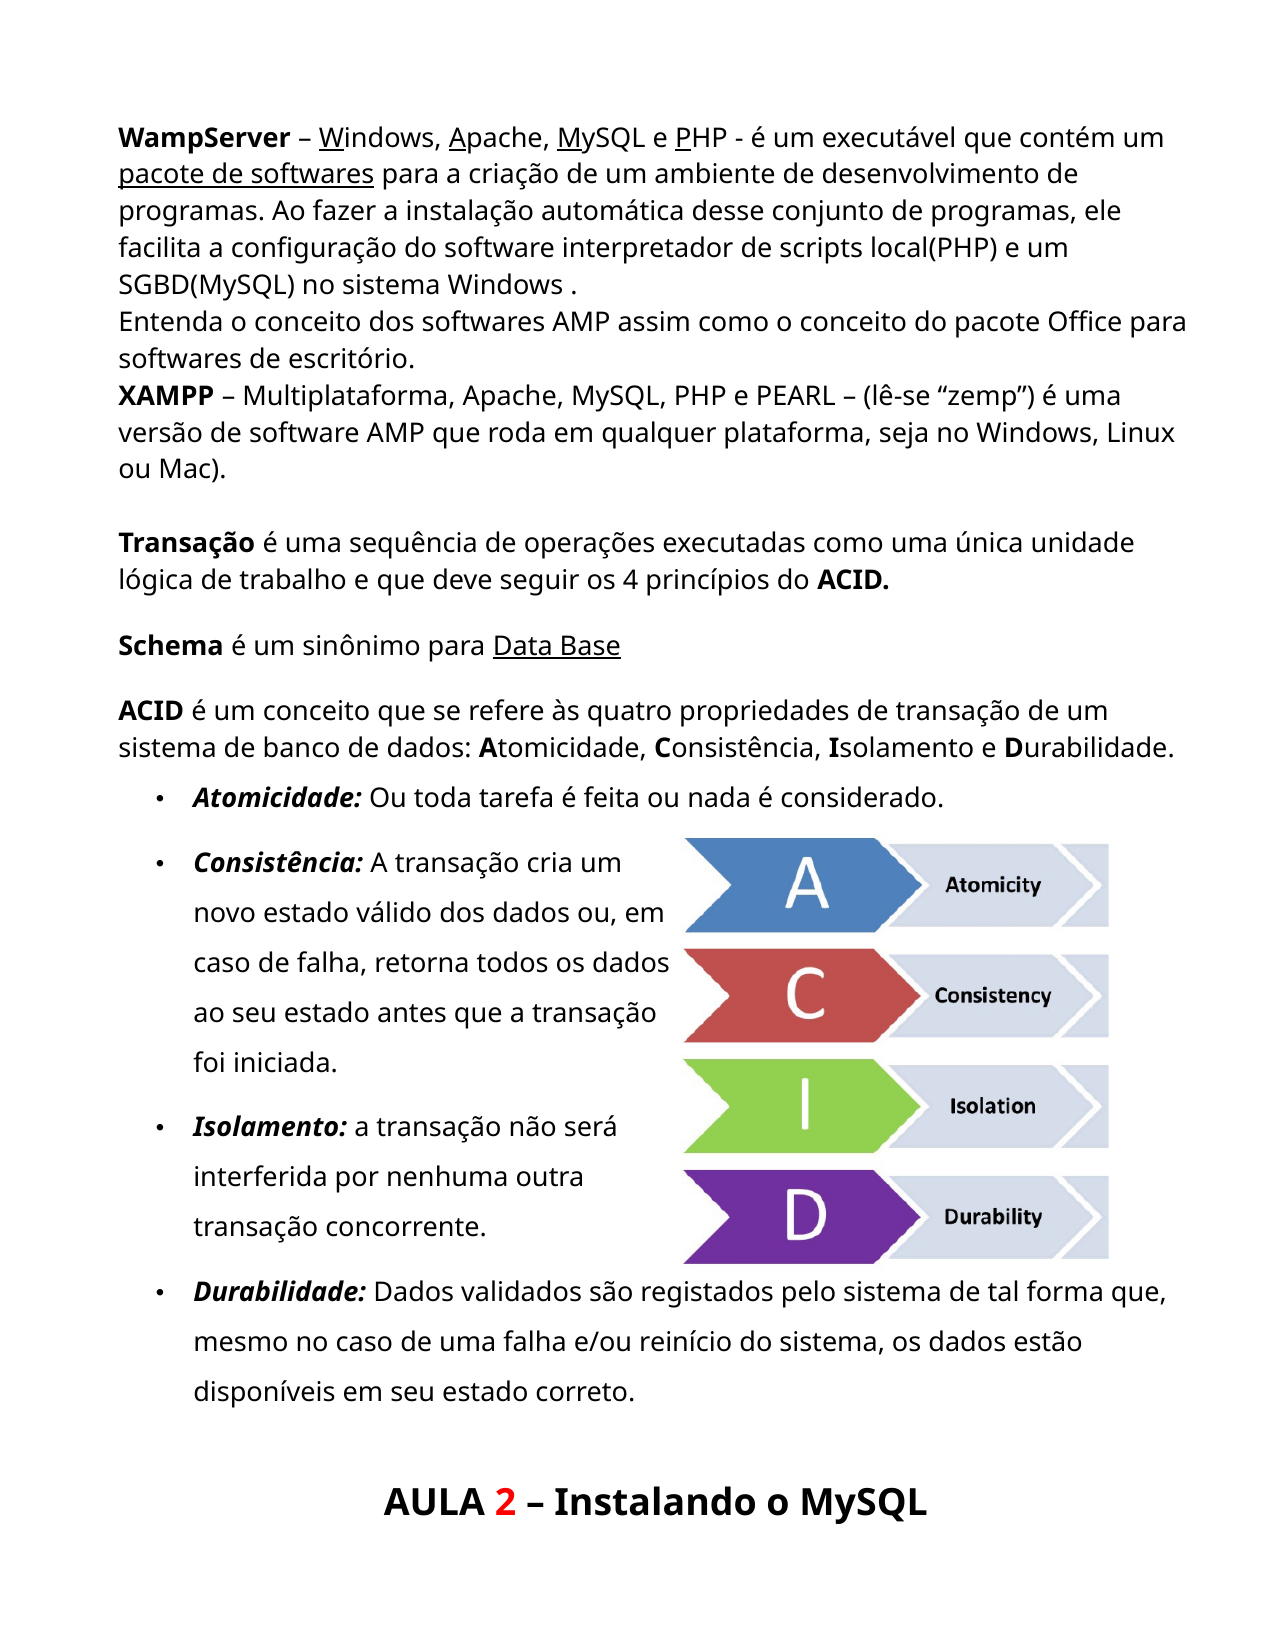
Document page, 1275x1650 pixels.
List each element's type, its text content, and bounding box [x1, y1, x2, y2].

list Durabilidade: Dados validados são registados pelo sistema de tal forma que, mesmo no caso de uma falha e/ou reinício do sistema, os dados estão disponíveis em seu estado correto. [156, 1259, 1193, 1409]
text WampServer – Windows, Apache, MySQL e PHP - é um executável que contém um pacote de softwares para a criação de um ambiente de desenvolvimento de programas. Ao fazer a instalação automática desse conjunto de programas, ele facilita a configuração do software interpretador de scripts local(PHP) e um SGBD(MySQL) no sistema Windows . [118, 118, 1193, 302]
list Isolamento: a transação não será interferida por nenhuma outra transação concorrente. [156, 1095, 678, 1245]
text XAMPP – Multiplataforma, Apache, MySQL, PHP e PEARL – (lê-se “zemp”) é uma versão de software AMP que roda em qualquer plataforma, seja no Windows, Linux ou Mac). [118, 376, 1193, 487]
text Transação é uma sequência de operações executadas como uma única unidade lógica de trabalho e que deve seguir os 4 princípios do ACID. [118, 524, 1193, 597]
picture [678, 831, 1109, 1269]
text ACID é um conceito que se refere às quatro propriedades de transação de um sistema de banco de dados: Atomicidade, Consistência, Isolamento e Durabilidade. [118, 692, 1193, 766]
text Schema é um sinônimo para Data Base [118, 626, 1193, 663]
text AULA 2 – Instalando o MySQL [118, 1475, 1193, 1526]
list [1109, 1095, 1193, 1245]
list Atomicidade: Ou toda tarefa é feita ou nada é considerado. [156, 766, 1193, 816]
list Consistência: A transação cria um novo estado válido dos dados ou, em caso de falha, retorna todos os dados ao seu estado antes que a transação foi iniciada. [156, 830, 1193, 1080]
text Entenda o conceito dos softwares AMP assim como o conceito do pacote Office para softwares de escritório. [118, 302, 1193, 376]
